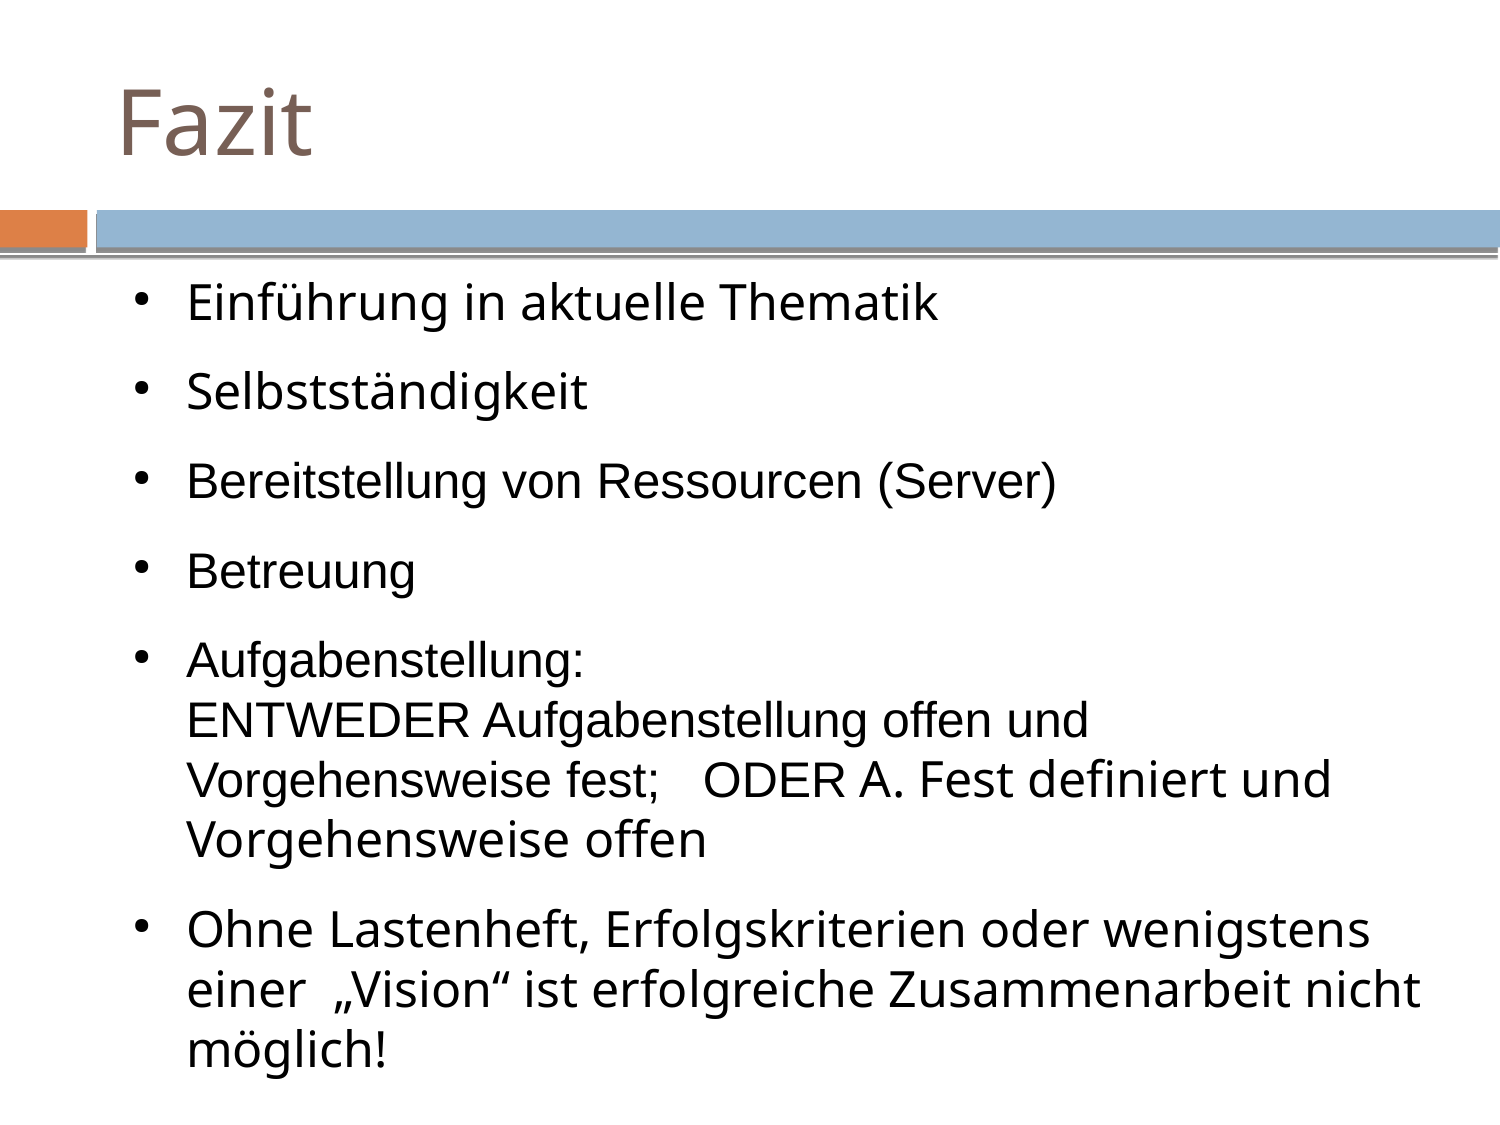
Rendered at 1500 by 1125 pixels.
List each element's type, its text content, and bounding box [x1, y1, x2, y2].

title Fazit [100, 37, 1438, 200]
list Einführung in aktuelle Thematik Selbstständigkeit Bereitstellung von Ressourcen (Server) Betreuung Aufgabenstellung: ENTWEDER Aufgabenstellung offen und Vorgehensweise fest; ODER A. Fest definiert und Vorgehensweise offen Ohne Lastenheft, Erfolgskriterien oder wenigstens einer „Vision“ ist erfolgreiche Zusammenarbeit nicht möglich! [100, 262, 1438, 1000]
